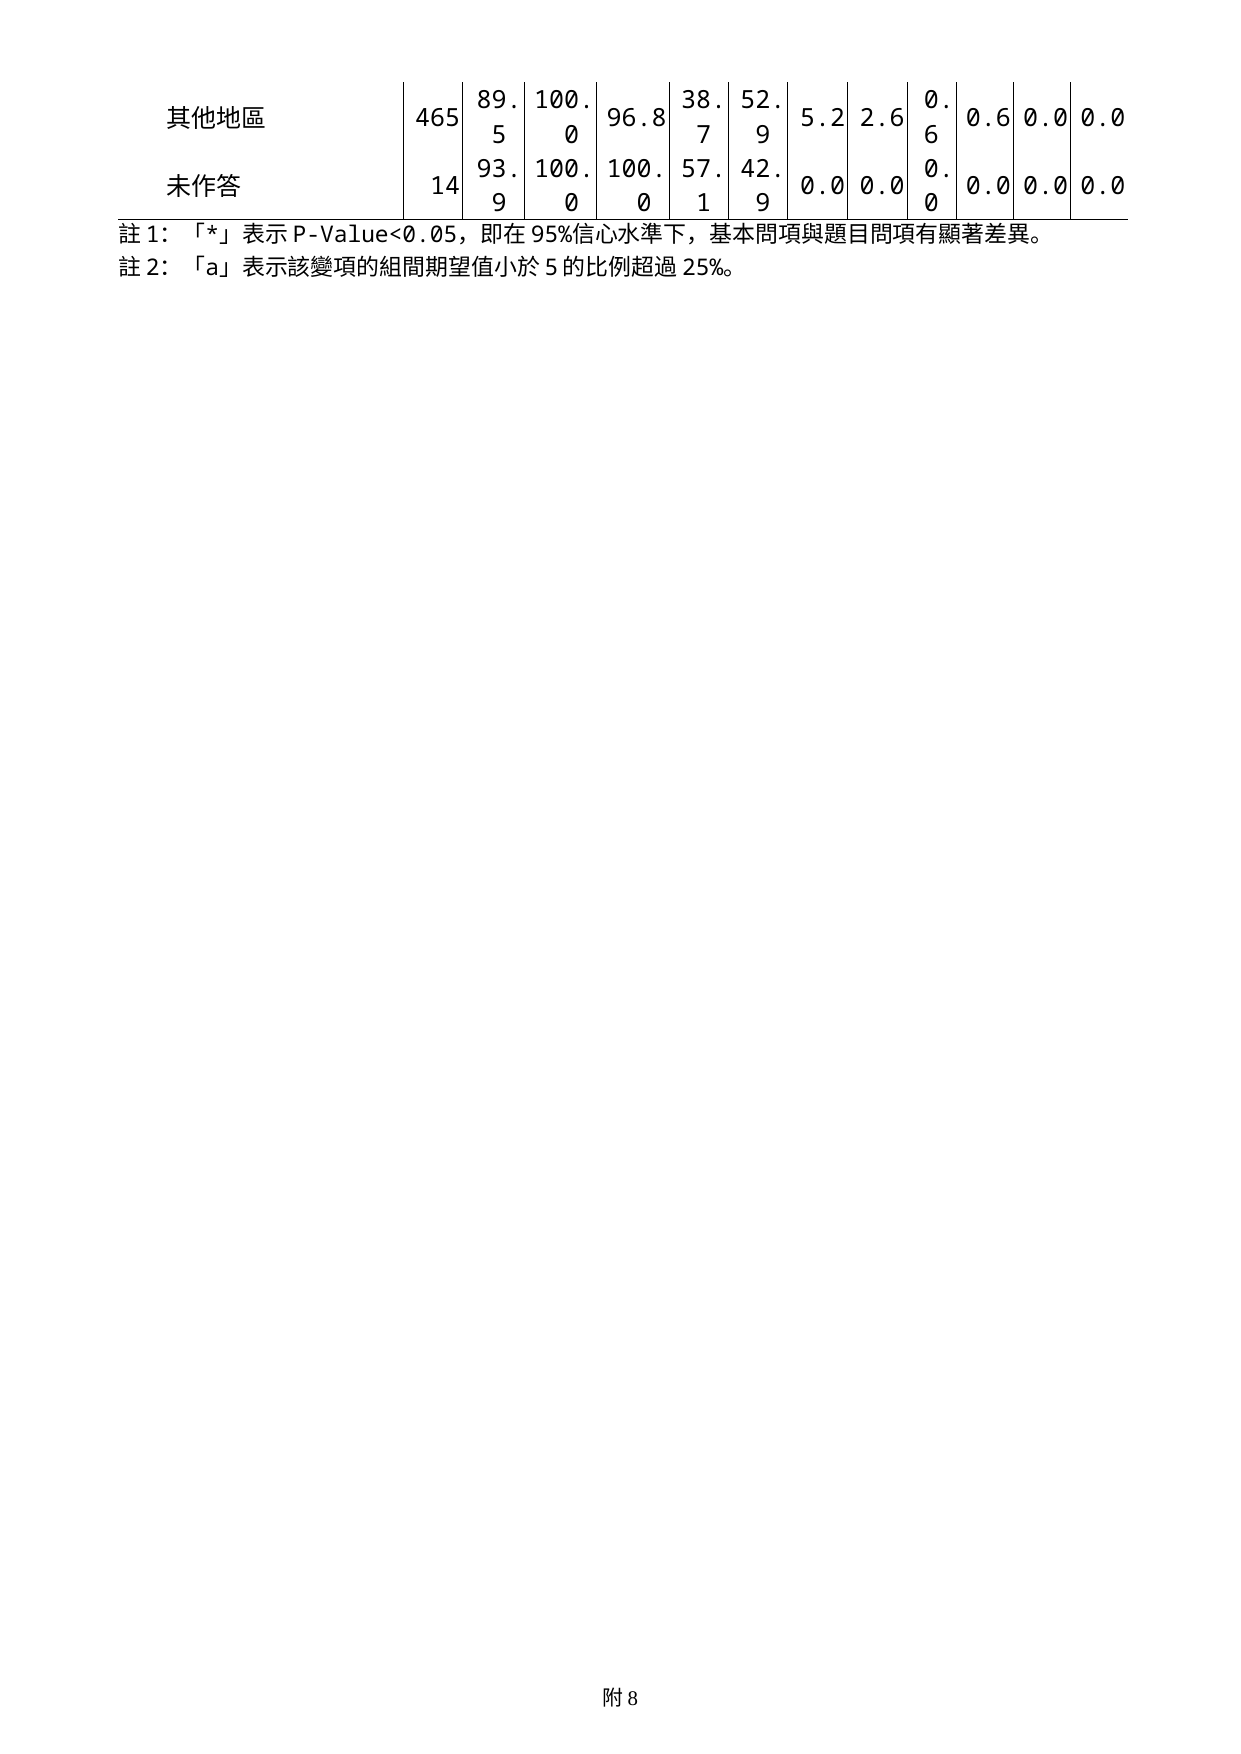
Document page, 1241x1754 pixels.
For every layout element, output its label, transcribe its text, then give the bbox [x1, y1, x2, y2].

table_cell 52.9 [729, 82, 787, 150]
table_cell 57.1 [670, 150, 728, 218]
table_cell 其他地區 [118, 82, 403, 150]
table_cell 5.2 [788, 82, 847, 150]
table_cell 100.0 [525, 82, 596, 150]
table_cell 0.0 [957, 150, 1013, 218]
table_cell 93.9 [463, 150, 524, 218]
text 註2：「a」表示該變項的組間期望值小於5的比例超過25%。 [118, 249, 1122, 282]
text 註1：「*」表示P-Value<0.05，即在95%信心水準下，基本問項與題目問項有顯著差異。 [118, 220, 1122, 249]
table_cell 0.0 [908, 150, 956, 218]
table_cell 0.6 [908, 82, 956, 150]
table_cell 0.0 [1071, 150, 1128, 218]
table_cell 0.6 [957, 82, 1013, 150]
table_cell 未作答 [118, 150, 403, 218]
table_cell 96.8 [597, 82, 669, 150]
table_cell 42.9 [729, 150, 787, 218]
table_cell 14 [404, 150, 462, 218]
table_cell 0.0 [1014, 82, 1070, 150]
table_cell 89.5 [463, 82, 524, 150]
table_cell 0.0 [788, 150, 847, 218]
table_cell 465 [404, 82, 462, 150]
table_cell 100.0 [597, 150, 669, 218]
table_cell 100.0 [525, 150, 596, 218]
table_cell 0.0 [1071, 82, 1128, 150]
table_cell 38.7 [670, 82, 728, 150]
table_cell 0.0 [848, 150, 907, 218]
table_cell 0.0 [1014, 150, 1070, 218]
table_cell 2.6 [848, 82, 907, 150]
